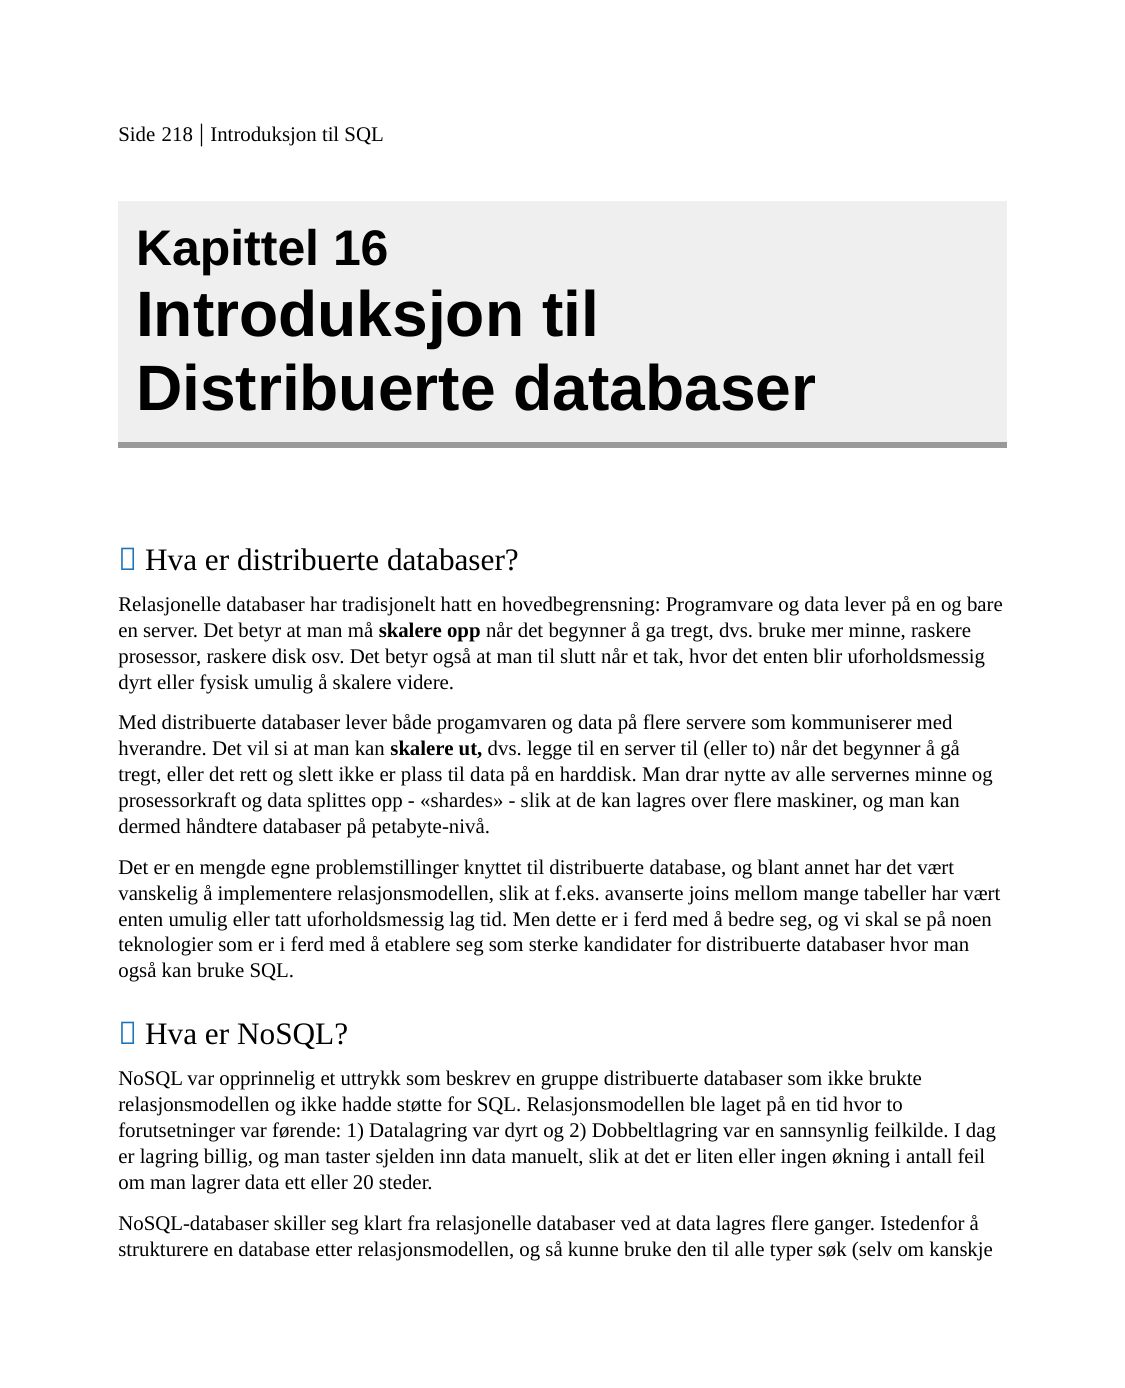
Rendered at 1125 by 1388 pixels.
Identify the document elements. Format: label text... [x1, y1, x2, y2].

text Med distribuerte databaser lever både progamvaren og data på flere servere som kommuniserer med hverandre. Det vil si at man kan skalere ut, dvs. legge til en server til (eller to) når det begynner å gå tregt, eller det rett og slett ikke er plass til data på en harddisk. Man drar nytte av alle servernes minne og prosessorkraft og data splittes opp - «shardes» - slik at de kan lagres over flere maskiner, og man kan dermed håndtere databaser på petabyte-nivå. [118, 710, 1007, 838]
text Det er en mengde egne problemstillinger knyttet til distribuerte database, og blant annet har det vært vanskelig å implementere relasjonsmodellen, slik at f.eks. avanserte joins mellom mange tabeller har vært enten umulig eller tatt uforholdsmessig lag tid. Men dette er i ferd med å bedre seg, og vi skal se på noen teknologier som er i ferd med å etablere seg som sterke kandidater for distribuerte databaser hvor man også kan bruke SQL. [118, 854, 1007, 982]
text Relasjonelle databaser har tradisjonelt hatt en hovedbegrensning: Programvare og data lever på en og bare en server. Det betyr at man må skalere opp når det begynner å ga tregt, dvs. bruke mer minne, raskere prosessor, raskere disk osv. Det betyr også at man til slutt når et tak, hvor det enten blir uforholdsmessig dyrt eller fysisk umulig å skalere videre. [118, 592, 1007, 694]
subtitle  Hva er distribuerte databaser? [118, 537, 1007, 579]
subtitle Kapittel 16 Introduksjon til Distribuerte databaser [118, 201, 1007, 442]
text NoSQL var opprinnelig et uttrykk som beskrev en gruppe distribuerte databaser som ikke brukte relasjonsmodellen og ikke hadde støtte for SQL. Relasjonsmodellen ble laget på en tid hvor to forutsetninger var førende: 1) Datalagring var dyrt og 2) Dobbeltlagring var en sannsynlig feilkilde. I dag er lagring billig, og man taster sjelden inn data manuelt, slik at det er liten eller ingen økning i antall feil om man lagrer data ett eller 20 steder. [118, 1066, 1007, 1194]
subtitle  Hva er NoSQL? [118, 1011, 1007, 1054]
text NoSQL-databaser skiller seg klart fra relasjonelle databaser ved at data lagres flere ganger. Istedenfor å strukturere en database etter relasjonsmodellen, og så kunne bruke den til alle typer søk (selv om kanskje [118, 1211, 1007, 1261]
